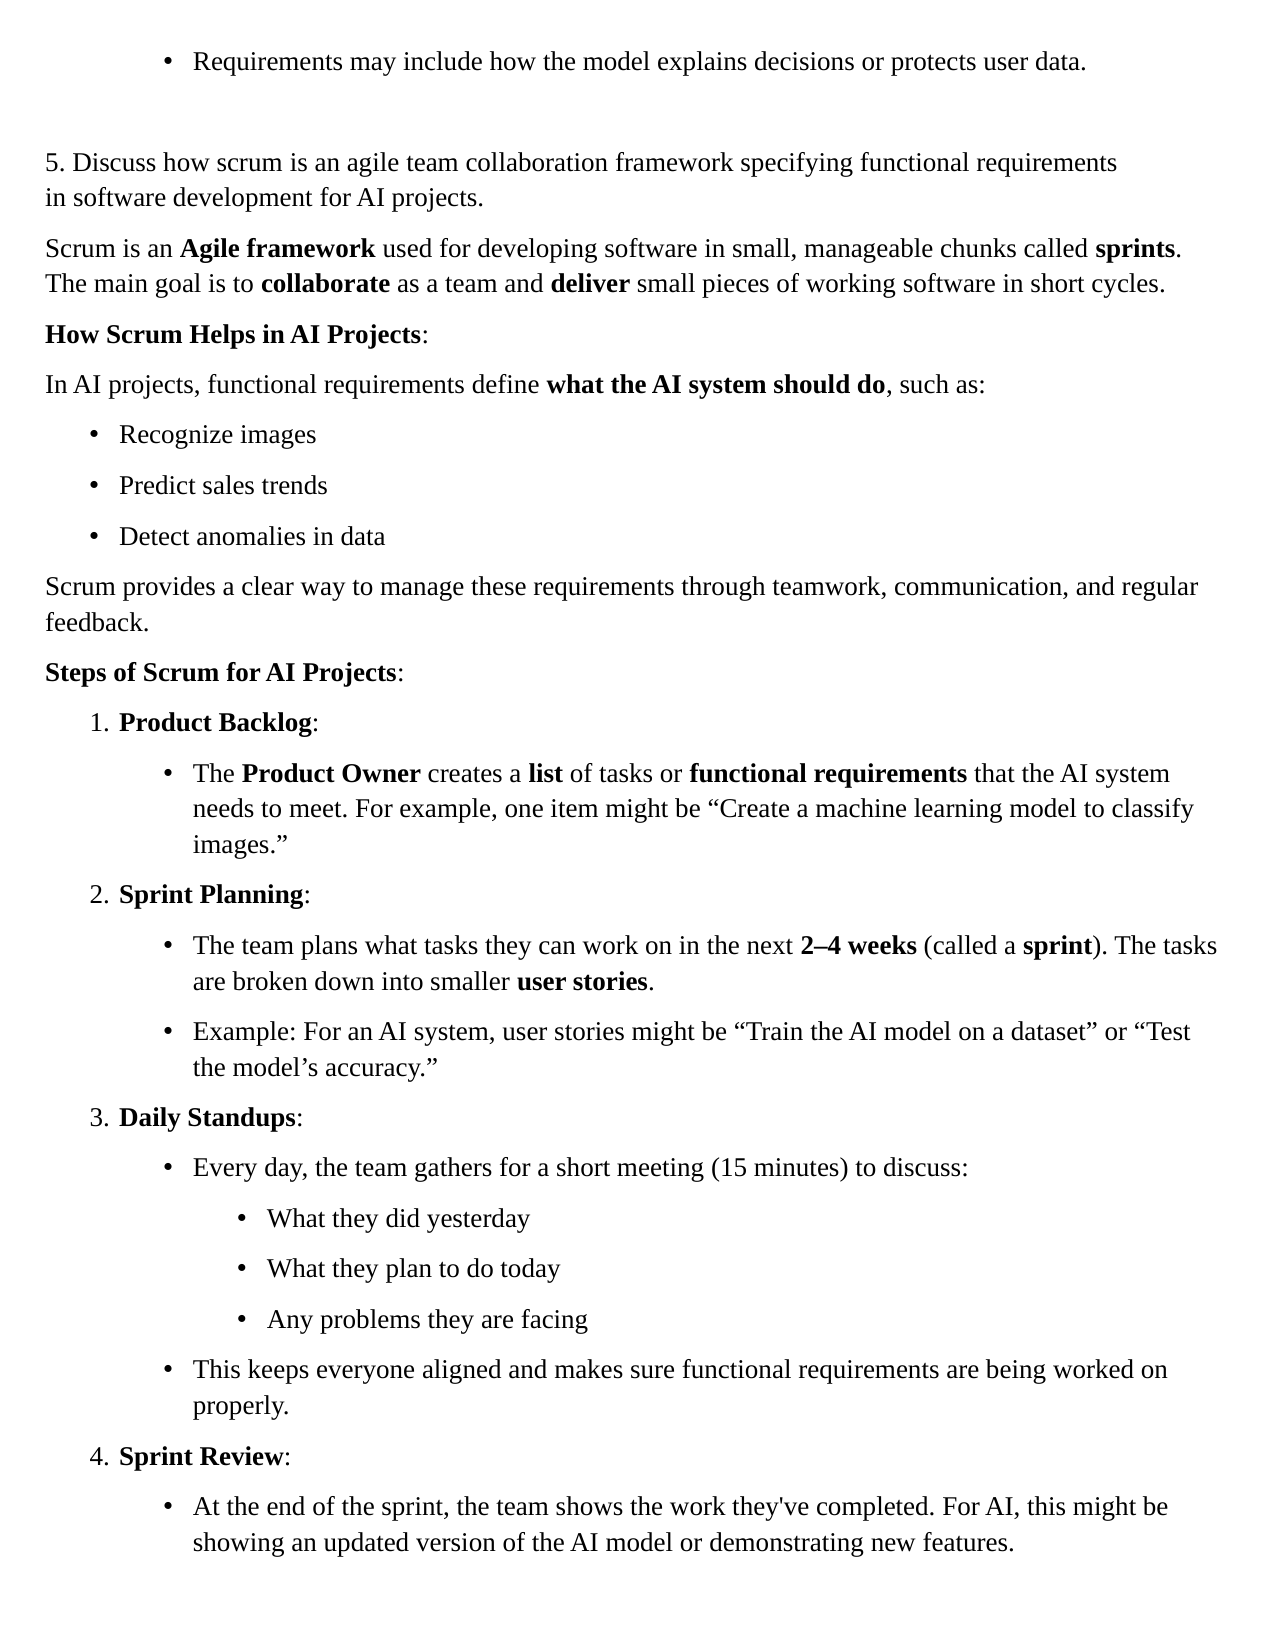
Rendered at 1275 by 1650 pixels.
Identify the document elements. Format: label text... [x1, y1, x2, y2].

list Any problems they are facing [237, 1303, 1230, 1334]
list Predict sales trends [89, 469, 1230, 500]
list Example: For an AI system, user stories might be “Train the AI model on a dataset” or “Test the model’s accuracy.” [163, 1015, 1230, 1082]
list Requirements may include how the model explains decisions or protects user data. [163, 45, 1230, 76]
list Product Backlog: [89, 706, 1230, 738]
text 5. Discuss how scrum is an agile team collaboration framework specifying functional requirements in software development for AI projects. [45, 146, 1230, 213]
list What they did yesterday [237, 1202, 1230, 1233]
list What they plan to do today [237, 1253, 1230, 1284]
list At the end of the sprint, the team shows the work they've completed. For AI, this might be showing an updated version of the AI model or demonstrating new features. [163, 1490, 1230, 1557]
text Scrum is an Agile framework used for developing software in small, manageable chunks called sprints. The main goal is to collaborate as a team and deliver small pieces of working software in short cycles. [45, 232, 1230, 299]
text Scrum provides a clear way to manage these requirements through teamwork, communication, and regular feedback. [45, 570, 1230, 637]
list The team plans what tasks they can work on in the next 2–4 weeks (called a sprint). The tasks are broken down into smaller user stories. [163, 929, 1230, 996]
list Every day, the team gathers for a short meeting (15 minutes) to discuss: [163, 1152, 1230, 1183]
list Sprint Review: [89, 1440, 1230, 1471]
list This keeps everyone aligned and makes sure functional requirements are being worked on properly. [163, 1354, 1230, 1421]
subtitle Steps of Scrum for AI Projects: [45, 656, 1230, 687]
list Sprint Planning: [89, 879, 1230, 910]
list Detect anomalies in data [89, 519, 1230, 551]
list Daily Standups: [89, 1101, 1230, 1132]
subtitle How Scrum Helps in AI Projects: [45, 318, 1230, 349]
text In AI projects, functional requirements define what the AI system should do, such as: [45, 368, 1230, 399]
list The Product Owner creates a list of tasks or functional requirements that the AI system needs to meet. For example, one item might be “Create a machine learning model to classify images.” [163, 757, 1230, 859]
list Recognize images [89, 418, 1230, 450]
